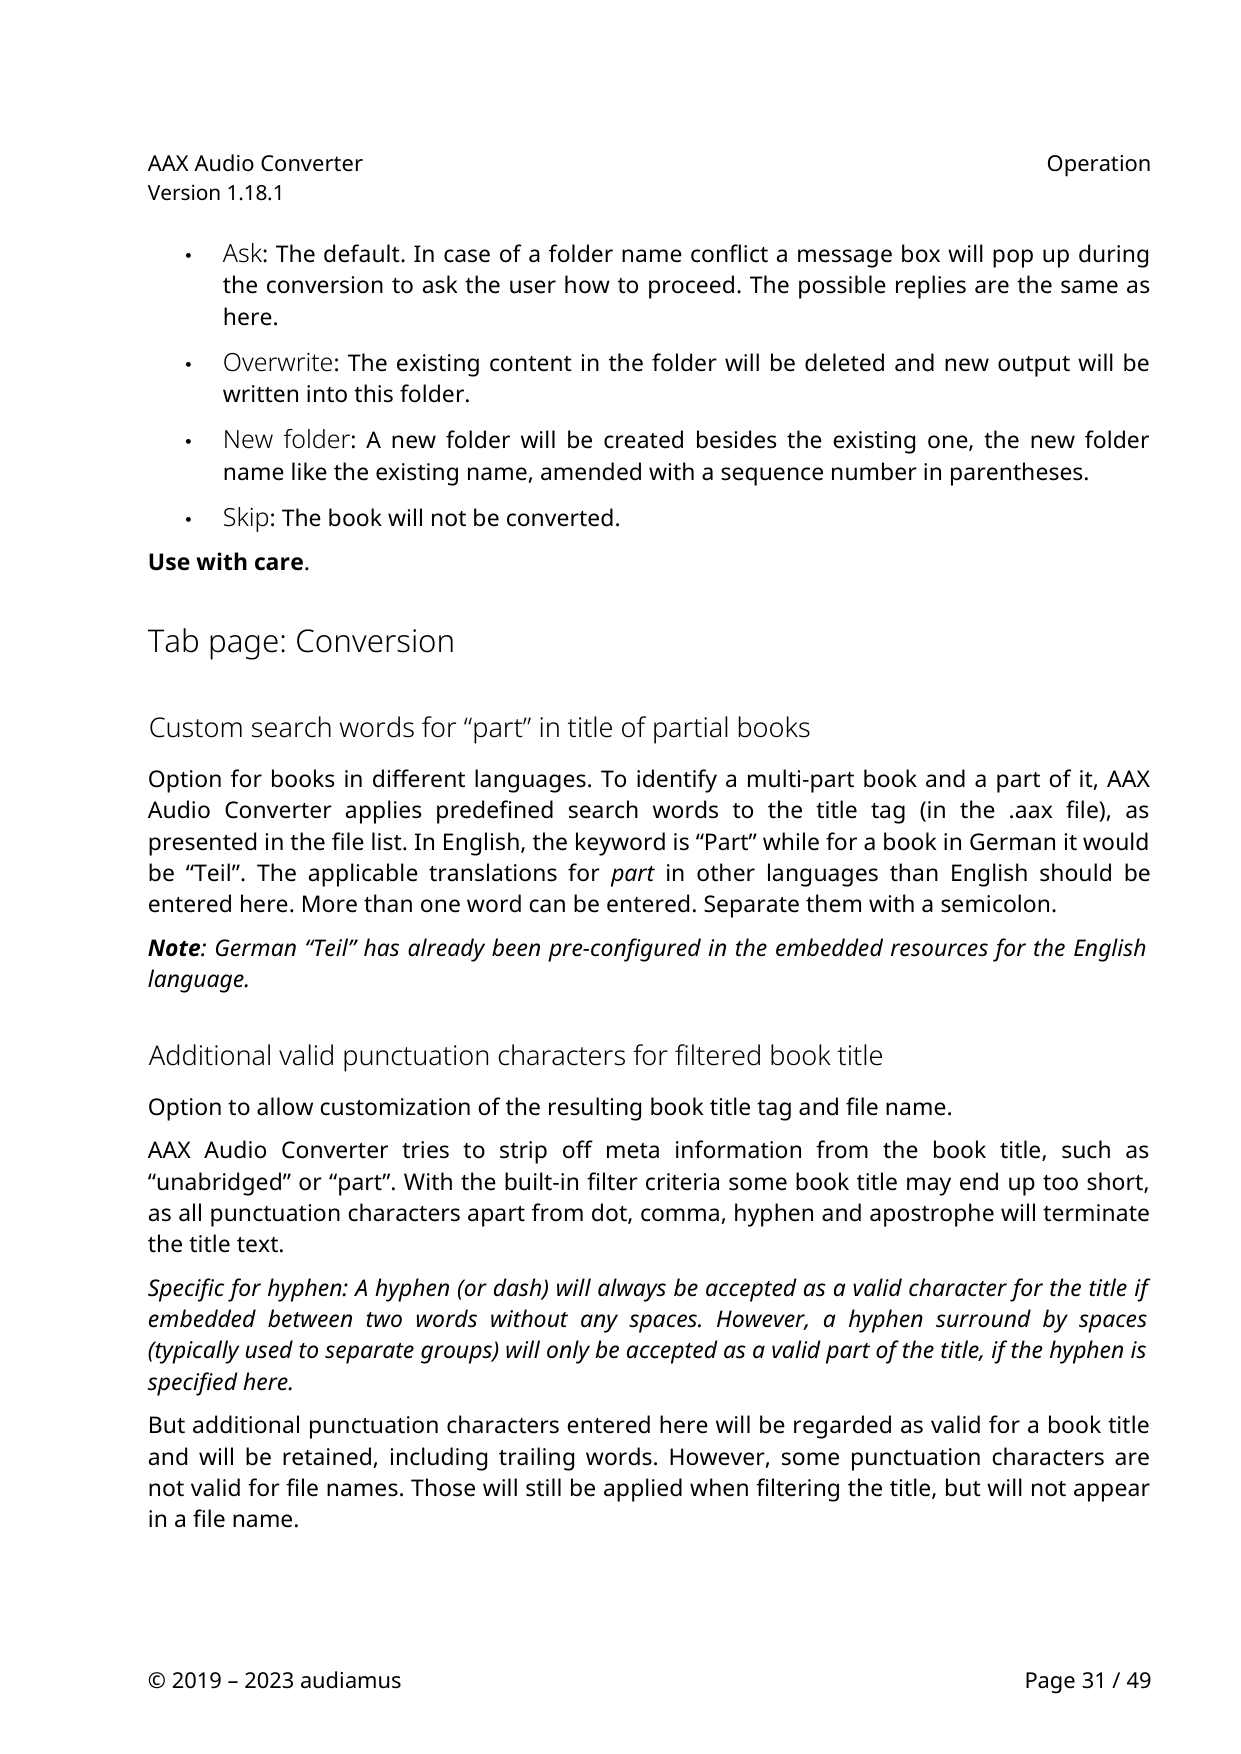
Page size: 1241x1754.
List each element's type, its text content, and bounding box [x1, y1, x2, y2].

list Overwrite: The existing content in the folder will be deleted and new output will be written into this folder. [185, 344, 1152, 409]
text AAX Audio Converter tries to strip off meta information from the book title, such as “unabridged” or “part”. With the built-in filter criteria some book title may end up too short, as all punctuation characters apart from dot, comma, hyphen and apostrophe will terminate the title text. [148, 1134, 1152, 1259]
list New folder: A new folder will be created besides the existing one, the new folder name like the existing name, amended with a sequence number in parentheses. [185, 422, 1152, 487]
text Option for books in different languages. To identify a multi-part book and a part of it, AAX Audio Converter applies predefined search words to the title tag (in the .aax file), as presented in the file list. In English, the keyword is “Part” while for a book in German it would be “Teil”. The applicable translations for part in other languages than English should be entered here. More than one word can be entered. Separate them with a semicolon. [148, 763, 1152, 919]
text Specific for hyphen: A hyphen (or dash) will always be accepted as a valid character for the title if embedded between two words without any spaces. However, a hyphen surround by spaces (typically used to separate groups) will only be accepted as a valid part of the title, if the hyphen is specified here. [148, 1272, 1152, 1397]
list Ask: The default. In case of a folder name conflict a message box will pop up during the conversion to ask the user how to proceed. The possible replies are the same as here. [185, 235, 1152, 332]
text Use with care. [148, 546, 1152, 577]
list Skip: The book will not be converted. [185, 499, 1152, 533]
text But additional punctuation characters entered here will be regarded as valid for a book title and will be retained, including trailing words. However, some punctuation characters are not valid for file names. Those will still be applied when filtering the title, but will not appear in a file name. [148, 1409, 1152, 1534]
text Note: German “Teil” has already been pre-configured in the embedded resources for the English language. [148, 932, 1152, 994]
text Option to allow customization of the resulting book title tag and file name. [148, 1091, 1152, 1122]
subtitle Tab page: Conversion [148, 619, 1152, 662]
subtitle Additional valid punctuation characters for filtered book title [142, 1036, 1152, 1073]
subtitle Custom search words for “part” in title of partial books [142, 709, 1152, 746]
